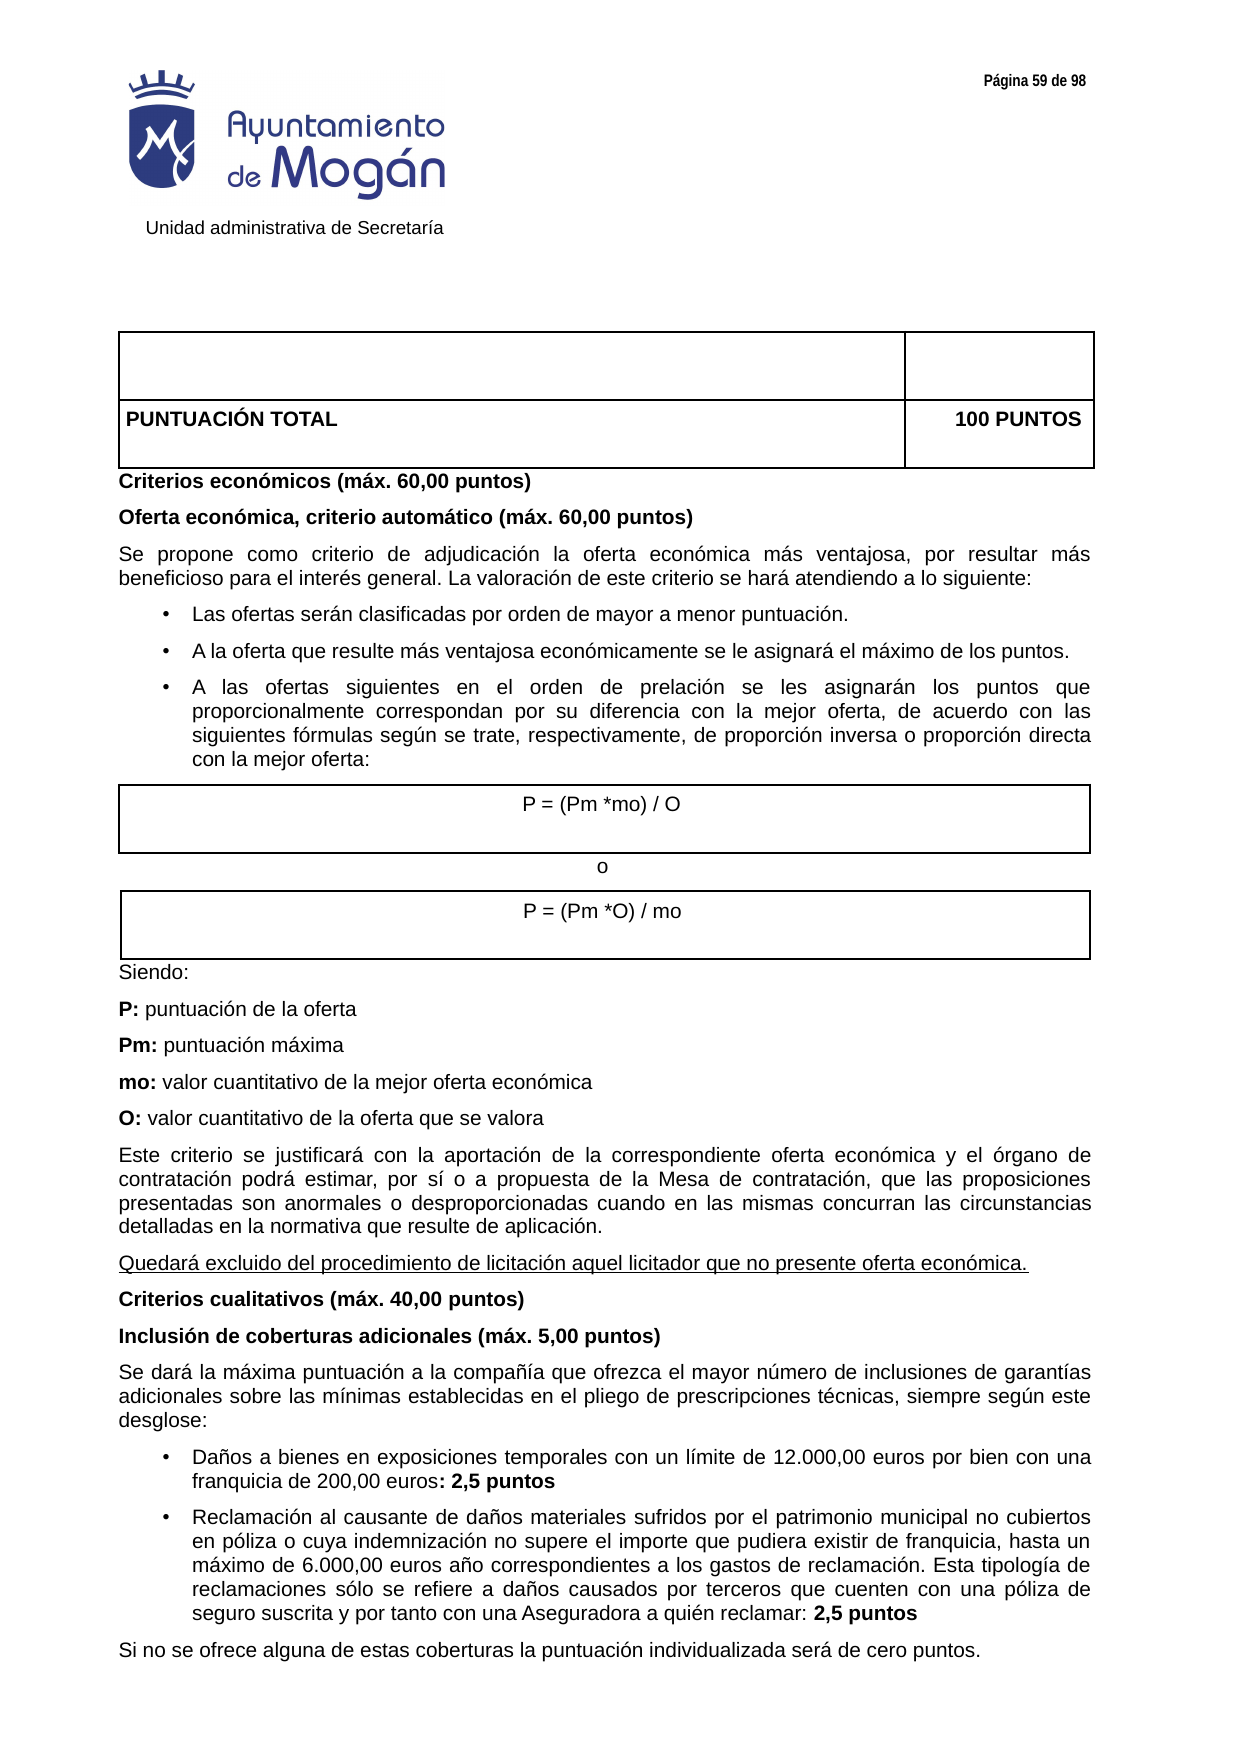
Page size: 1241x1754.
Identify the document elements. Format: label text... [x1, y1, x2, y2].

list Las ofertas serán clasificadas por orden de mayor a menor puntuación. [162, 602, 1092, 626]
text Si no se ofrece alguna de estas coberturas la puntuación individualizada será de cero puntos. [118, 1637, 1092, 1661]
text Criterios cualitativos (máx. 40,00 puntos) [118, 1287, 1092, 1311]
text Se propone como criterio de adjudicación la oferta económica más ventajosa, por resultar más beneficioso para el interés general. La valoración de este criterio se hará atendiendo a lo siguiente: [118, 542, 1092, 589]
text P: puntuación de la oferta [118, 997, 1092, 1021]
text O: valor cuantitativo de la oferta que se valora [118, 1106, 1092, 1130]
text mo: valor cuantitativo de la mejor oferta económica [118, 1069, 1092, 1093]
text Quedará excluido del procedimiento de licitación aquel licitador que no presente oferta económica. [118, 1251, 1092, 1275]
text Se dará la máxima puntuación a la compañía que ofrezca el mayor número de inclusiones de garantías adicionales sobre las mínimas establecidas en el pliego de prescripciones técnicas, siempre según este desglose: [118, 1360, 1092, 1432]
text Oferta económica, criterio automático (máx. 60,00 puntos) [118, 505, 1092, 529]
list A las ofertas siguientes en el orden de prelación se les asignarán los puntos que proporcionalmente correspondan por su diferencia con la mejor oferta, de acuerdo con las siguientes fórmulas según se trate, respectivamente, de proporción inversa o proporción directa con la mejor oferta: [162, 675, 1092, 771]
picture [128, 70, 445, 206]
table_cell PUNTUACIÓN TOTAL [120, 401, 904, 467]
table_header P = (Pm *mo) / O [120, 786, 1089, 852]
table_cell 100 PUNTOS [906, 401, 1093, 467]
text Pm: puntuación máxima [118, 1033, 1092, 1057]
list Reclamación al causante de daños materiales sufridos por el patrimonio municipal no cubiertos en póliza o cuya indemnización no supere el importe que pudiera existir de franquicia, hasta un máximo de 6.000,00 euros año correspondientes a los gastos de reclamación. Esta tipología de reclamaciones sólo se refiere a daños causados por terceros que cuenten con una póliza de seguro suscrita y por tanto con una Aseguradora a quién reclamar: 2,5 puntos [162, 1505, 1092, 1625]
text o [118, 854, 1092, 878]
list Daños a bienes en exposiciones temporales con un límite de 12.000,00 euros por bien con una franquicia de 200,00 euros: 2,5 puntos [162, 1444, 1092, 1493]
text Criterios económicos (máx. 60,00 puntos) [118, 469, 1092, 493]
text Este criterio se justificará con la aportación de la correspondiente oferta económica y el órgano de contratación podrá estimar, por sí o a propuesta de la Mesa de contratación, que las proposiciones presentadas son anormales o desproporcionadas cuando en las mismas concurran las circunstancias detalladas en la normativa que resulte de aplicación. [118, 1142, 1092, 1238]
list A la oferta que resulte más ventajosa económicamente se le asignará el máximo de los puntos. [162, 638, 1092, 663]
table_cell [906, 333, 1093, 398]
table_header P = (Pm *O) / mo [122, 892, 1089, 958]
text Inclusión de coberturas adicionales (máx. 5,00 puntos) [118, 1324, 1092, 1348]
table_cell [120, 333, 904, 398]
text Siendo: [118, 960, 1092, 984]
